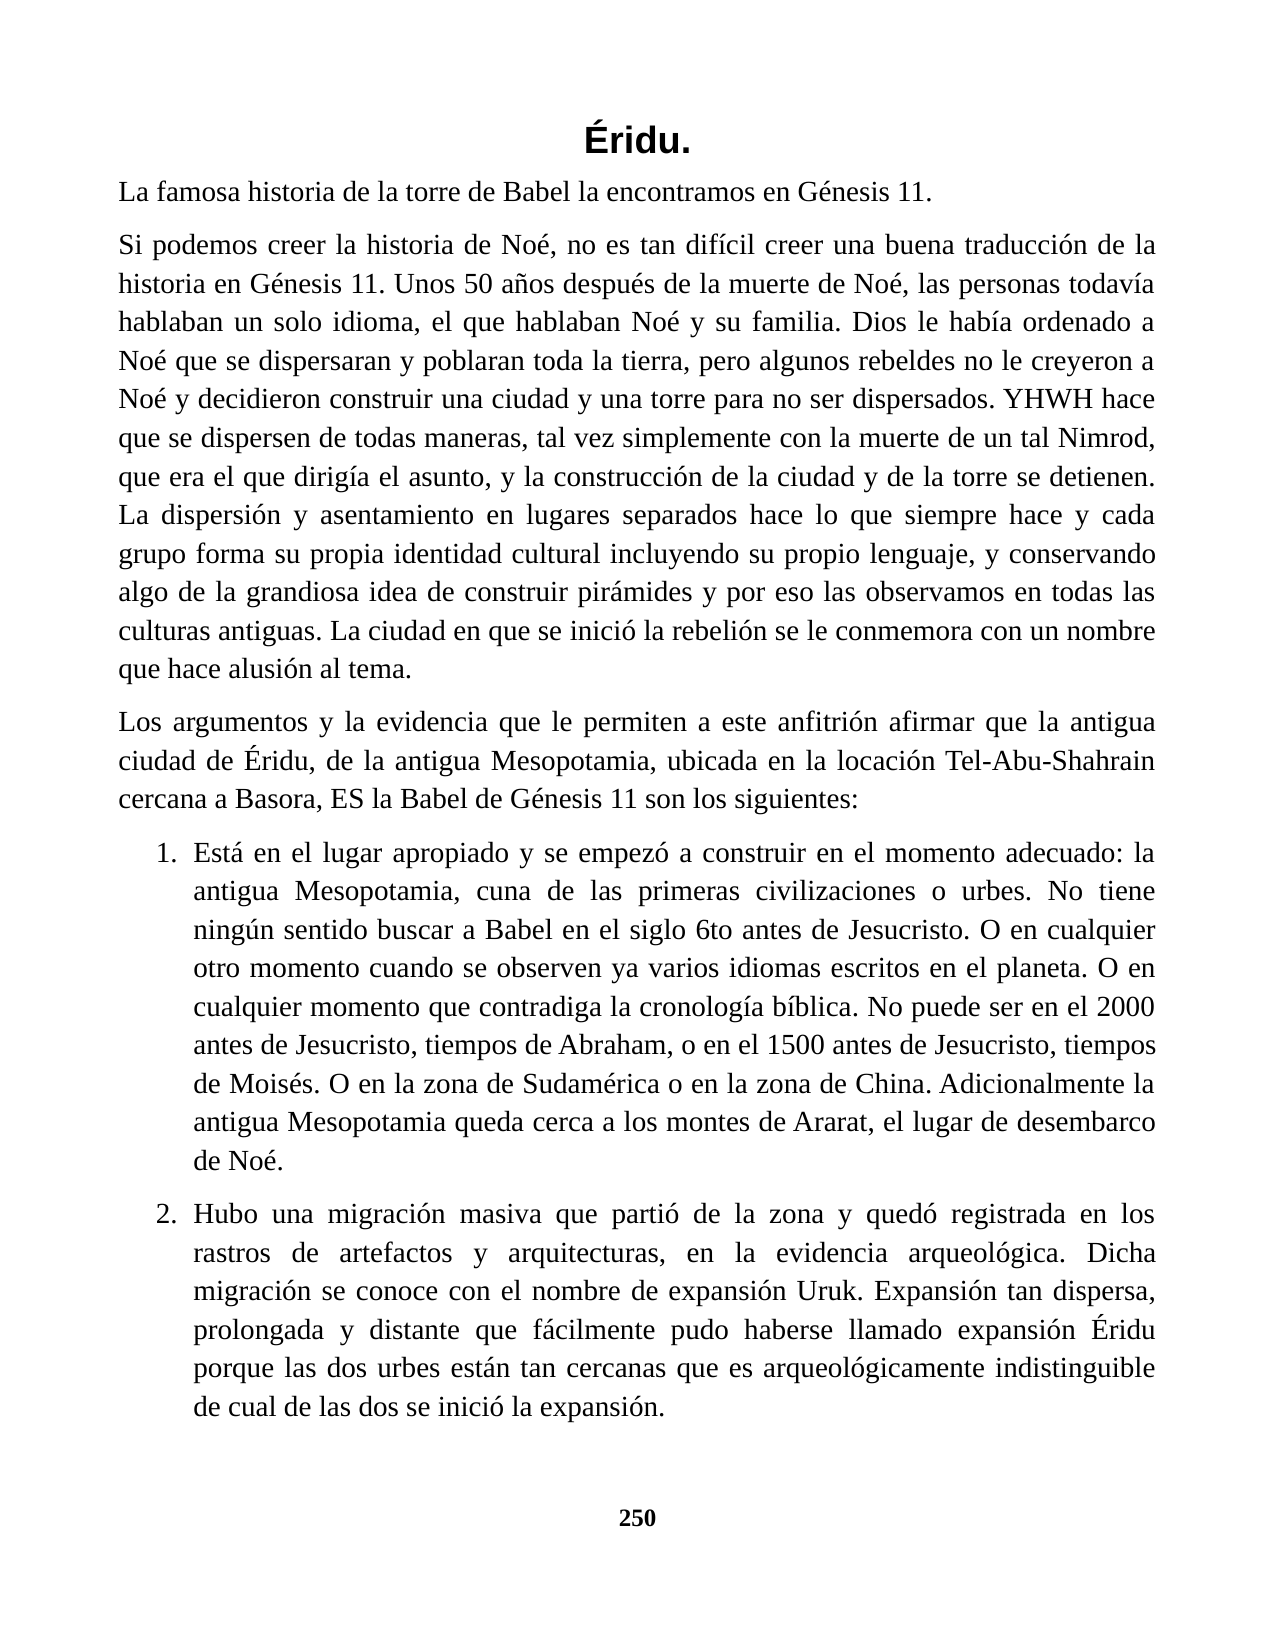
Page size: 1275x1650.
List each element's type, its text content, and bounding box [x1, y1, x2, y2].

subtitle Éridu. [118, 118, 1157, 162]
text Los argumentos y la evidencia que le permiten a este anfitrión afirmar que la antigua ciudad de Éridu, de la antigua Mesopotamia, ubicada en la locación Tel-Abu-Shahrain cercana a Basora, ES la Babel de Génesis 11 son los siguientes: [118, 704, 1157, 815]
text La famosa historia de la torre de Babel la encontramos en Génesis 11. [118, 174, 1157, 208]
text Si podemos creer la historia de Noé, no es tan difícil creer una buena traducción de la historia en Génesis 11. Unos 50 años después de la muerte de Noé, las personas todavía hablaban un solo idioma, el que hablaban Noé y su familia. Dios le había ordenado a Noé que se dispersaran y poblaran toda la tierra, pero algunos rebeldes no le creyeron a Noé y decidieron construir una ciudad y una torre para no ser dispersados. YHWH hace que se dispersen de todas maneras, tal vez simplemente con la muerte de un tal Nimrod, que era el que dirigía el asunto, y la construcción de la ciudad y de la torre se detienen. La dispersión y asentamiento en lugares separados hace lo que siempre hace y cada grupo forma su propia identidad cultural incluyendo su propio lenguaje, y conservando algo de la grandiosa idea de construir pirámides y por eso las observamos en todas las culturas antiguas. La ciudad en que se inició la rebelión se le conmemora con un nombre que hace alusión al tema. [118, 227, 1157, 685]
list Hubo una migración masiva que partió de la zona y quedó registrada en los rastros de artefactos y arquitecturas, en la evidencia arqueológica. Dicha migración se conoce con el nombre de expansión Uruk. Expansión tan dispersa, prolongada y distante que fácilmente pudo haberse llamado expansión Éridu porque las dos urbes están tan cercanas que es arqueológicamente indistinguible de cual de las dos se inició la expansión. [156, 1196, 1157, 1422]
list Está en el lugar apropiado y se empezó a construir en el momento adecuado: la antigua Mesopotamia, cuna de las primeras civilizaciones o urbes. No tiene ningún sentido buscar a Babel en el siglo 6to antes de Jesucristo. O en cualquier otro momento cuando se observen ya varios idiomas escritos en el planeta. O en cualquier momento que contradiga la cronología bíblica. No puede ser en el 2000 antes de Jesucristo, tiempos de Abraham, o en el 1500 antes de Jesucristo, tiempos de Moisés. O en la zona de Sudamérica o en la zona de China. Adicionalmente la antigua Mesopotamia queda cerca a los montes de Ararat, el lugar de desembarco de Noé. [156, 835, 1157, 1177]
